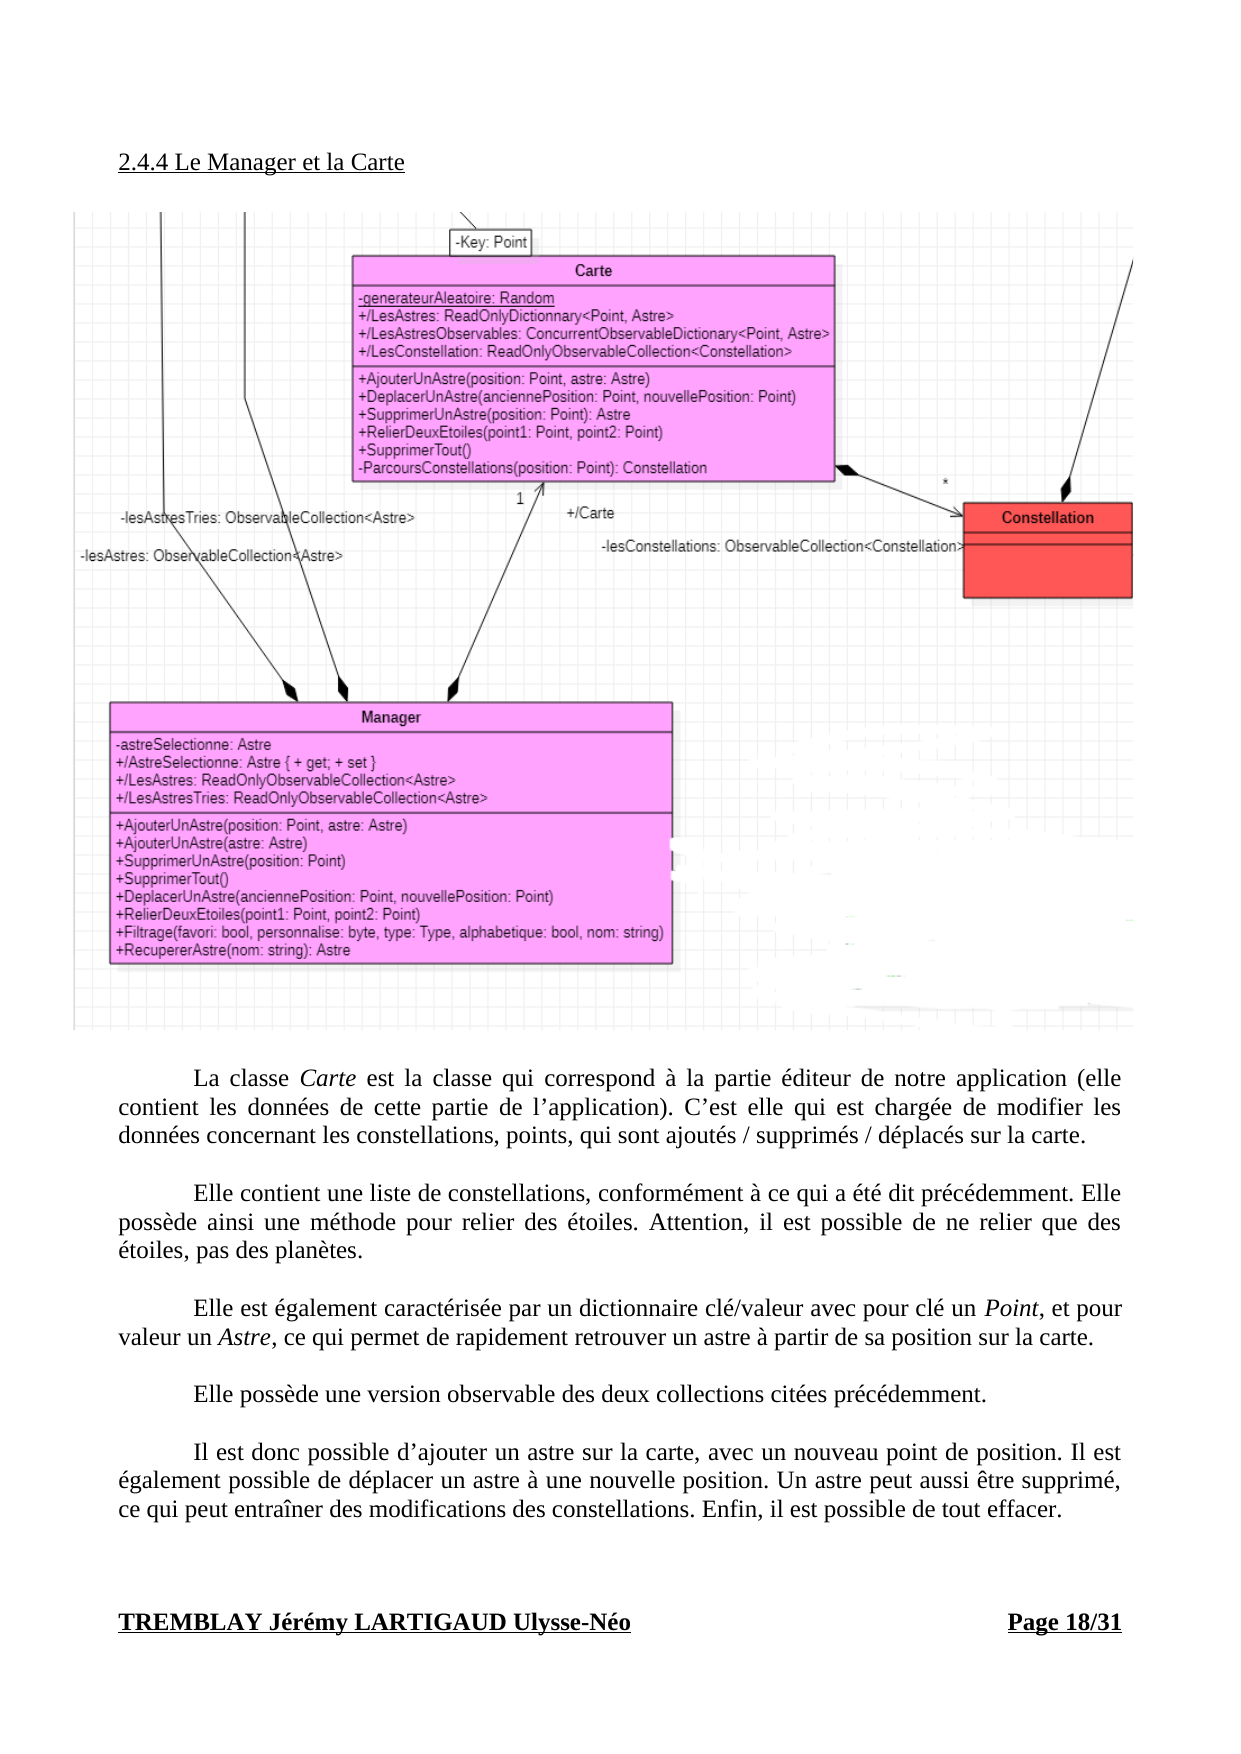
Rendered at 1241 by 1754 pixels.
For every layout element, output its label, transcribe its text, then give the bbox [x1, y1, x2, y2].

picture [73, 212, 1134, 1035]
text Elle est également caractérisée par un dictionnaire clé/valeur avec pour clé un Point, et pour valeur un Astre, ce qui permet de rapidement retrouver un astre à partir de sa position sur la carte. [118, 1293, 1122, 1351]
text La classe Carte est la classe qui correspond à la partie éditeur de notre application (elle contient les données de cette partie de l’application). C’est elle qui est chargée de modifier les données concernant les constellations, points, qui sont ajoutés / supprimés / déplacés sur la carte. [118, 1063, 1122, 1149]
text Il est donc possible d’ajouter un astre sur la carte, avec un nouveau point de position. Il est également possible de déplacer un astre à une nouvelle position. Un astre peut aussi être supprimé, ce qui peut entraîner des modifications des constellations. Enfin, il est possible de tout effacer. [118, 1437, 1122, 1523]
text Elle possède une version observable des deux collections citées précédemment. [118, 1379, 1122, 1408]
text Elle contient une liste de constellations, conformément à ce qui a été dit précédemment. Elle possède ainsi une méthode pour relier des étoiles. Attention, il est possible de ne relier que des étoiles, pas des planètes. [118, 1178, 1122, 1264]
text 2.4.4 Le Manager et la Carte [118, 147, 1122, 176]
